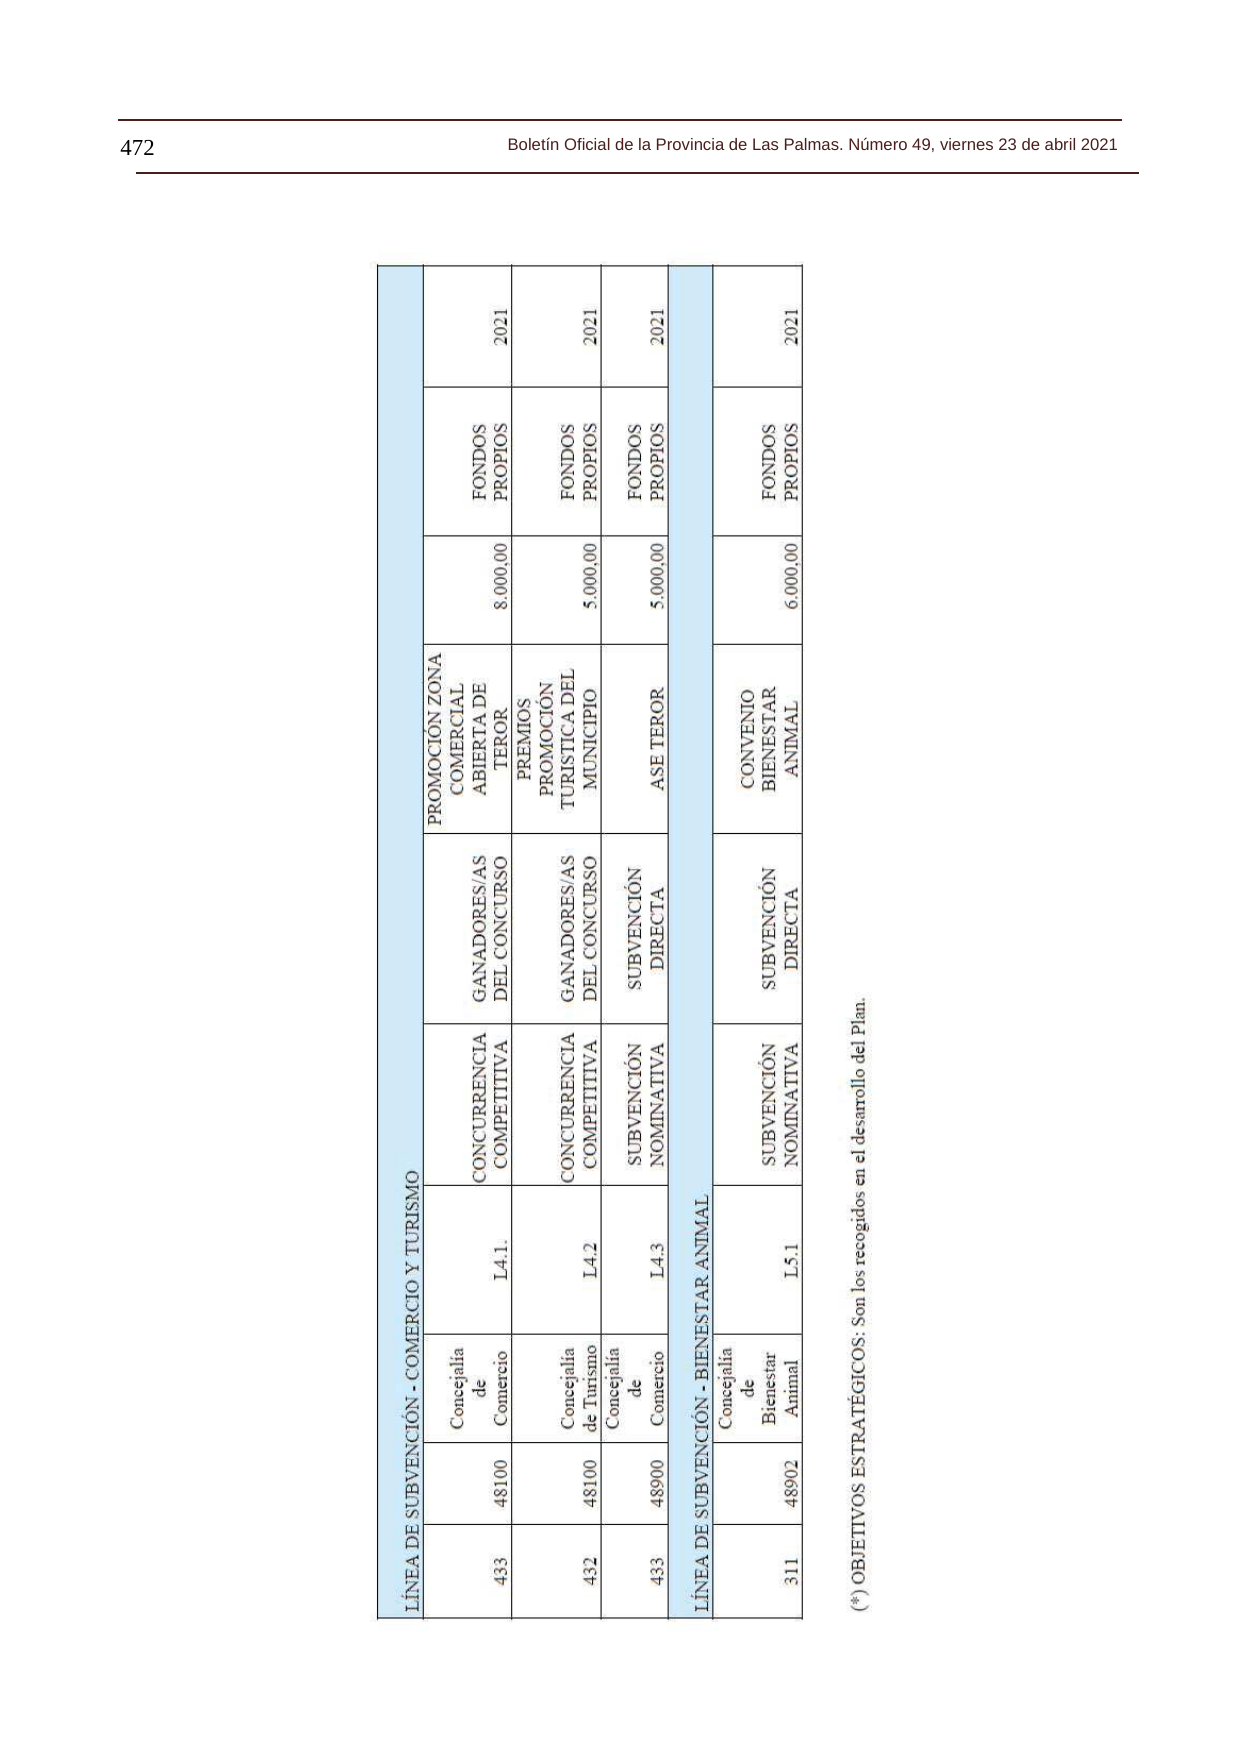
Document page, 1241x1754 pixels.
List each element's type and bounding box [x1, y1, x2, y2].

picture [360, 225, 888, 1643]
